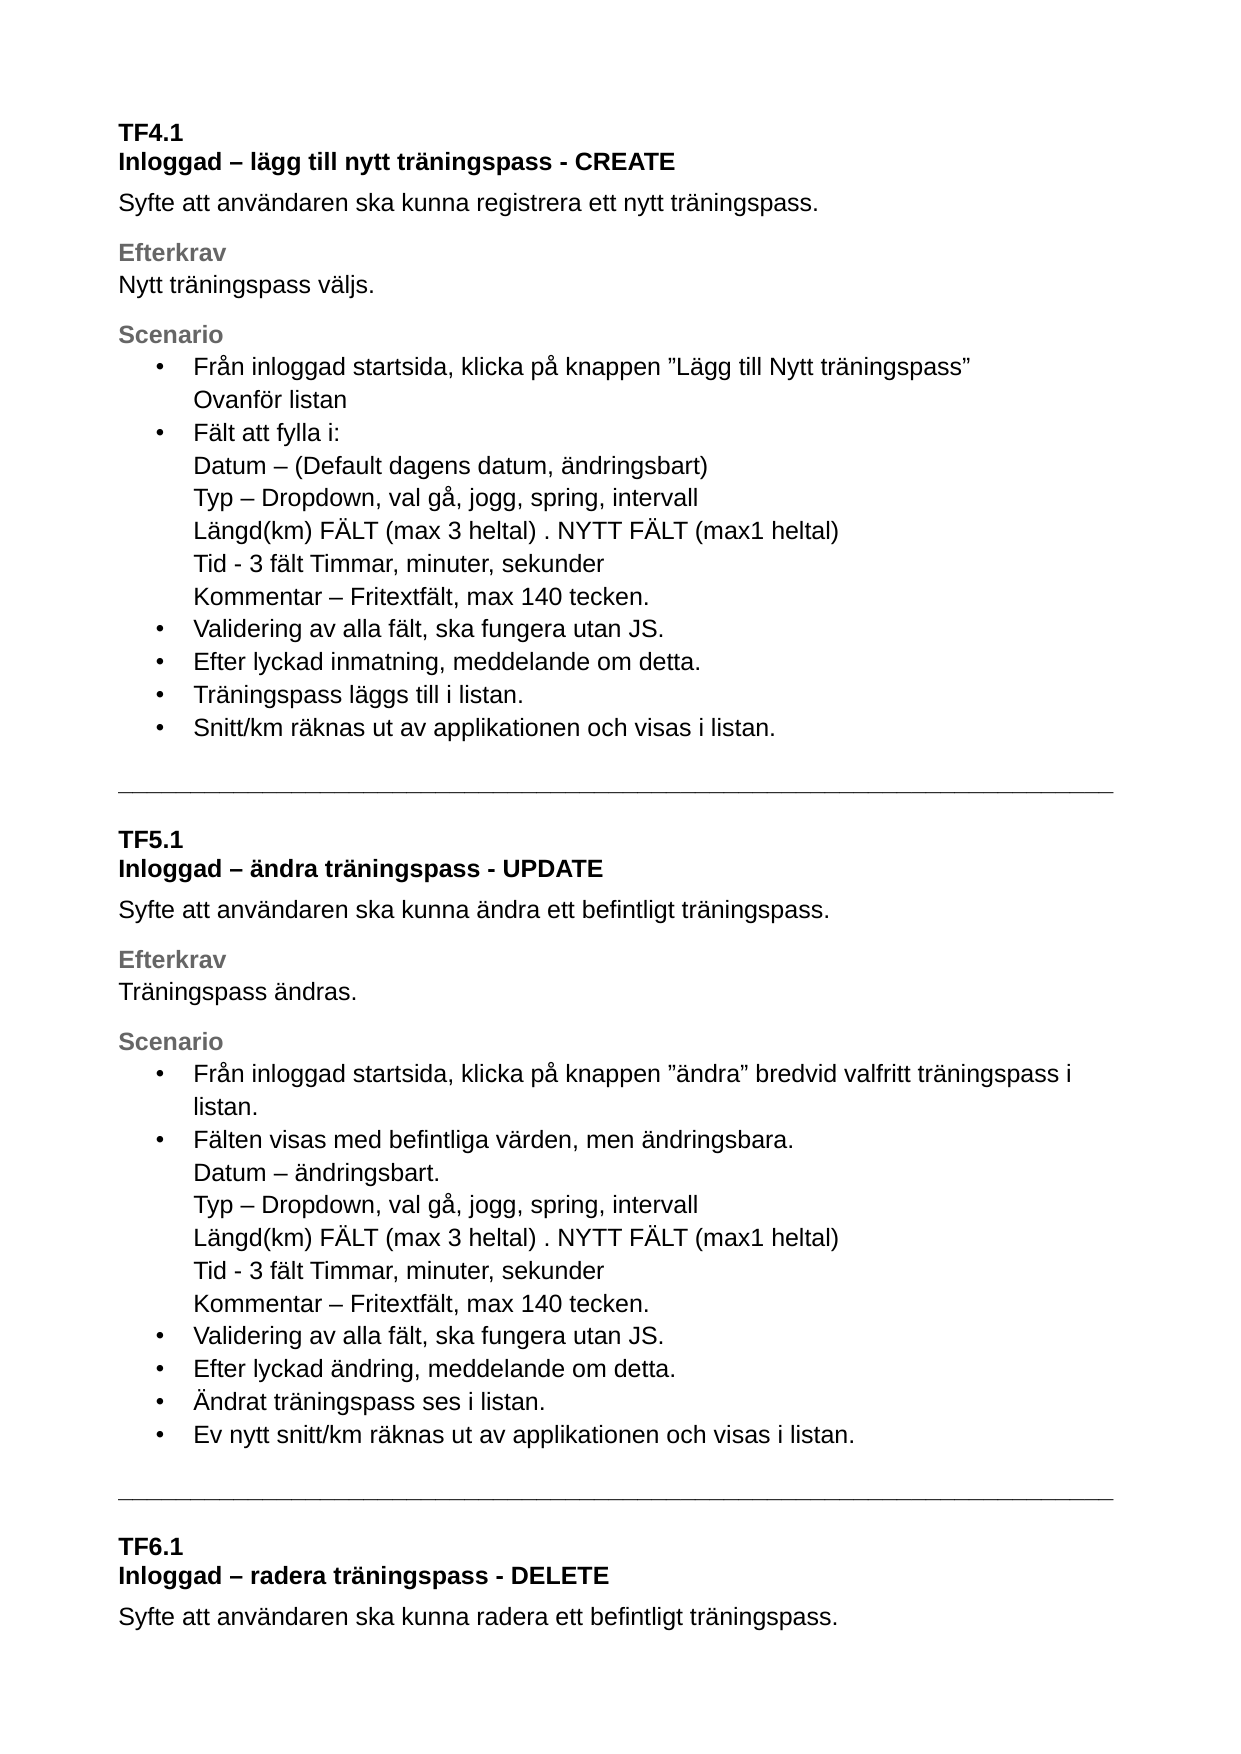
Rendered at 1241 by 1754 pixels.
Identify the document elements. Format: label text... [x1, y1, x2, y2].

list Typ – Dropdown, val gå, jogg, spring, intervall [156, 483, 1122, 512]
list Från inloggad startsida, klicka på knappen ”Lägg till Nytt träningspass” Ovanför listan [156, 352, 1122, 414]
subtitle Efterkrav [118, 237, 1122, 266]
subtitle TF5.1 Inloggad – ändra träningspass - UPDATE [118, 825, 1122, 883]
text Träningspass ändras. [118, 977, 1122, 1006]
subtitle Scenario [118, 319, 1122, 348]
list Fälten visas med befintliga värden, men ändringsbara. Datum – ändringsbart. [156, 1125, 1122, 1186]
list Efter lyckad inmatning, meddelande om detta. [156, 647, 1122, 676]
list Typ – Dropdown, val gå, jogg, spring, intervall [156, 1190, 1122, 1219]
list Kommentar – Fritextfält, max 140 tecken. [156, 581, 1122, 610]
list Validering av alla fält, ska fungera utan JS. [156, 614, 1122, 643]
text _____________________________________________________________________ [118, 1473, 1122, 1503]
subtitle TF4.1 Inloggad – lägg till nytt träningspass - CREATE [118, 118, 1122, 176]
list Tid - 3 fält Timmar, minuter, sekunder [156, 1256, 1122, 1284]
text Syfte att användaren ska kunna radera ett befintligt träningspass. [118, 1602, 1122, 1631]
list Ändrat träningspass ses i listan. [156, 1387, 1122, 1416]
subtitle TF6.1 Inloggad – radera träningspass - DELETE [118, 1532, 1122, 1590]
list Kommentar – Fritextfält, max 140 tecken. [156, 1288, 1122, 1317]
list Validering av alla fält, ska fungera utan JS. [156, 1321, 1122, 1350]
list Träningspass läggs till i listan. [156, 680, 1122, 709]
text Syfte att användaren ska kunna registrera ett nytt träningspass. [118, 188, 1122, 217]
subtitle Scenario [118, 1027, 1122, 1055]
list Fält att fylla i: Datum – (Default dagens datum, ändringsbart) [156, 418, 1122, 479]
text Nytt träningspass väljs. [118, 270, 1122, 299]
list Från inloggad startsida, klicka på knappen ”ändra” bredvid valfritt träningspass i listan. [156, 1059, 1122, 1121]
subtitle Efterkrav [118, 944, 1122, 973]
list Tid - 3 fält Timmar, minuter, sekunder [156, 549, 1122, 577]
list Snitt/km räknas ut av applikationen och visas i listan. [156, 713, 1122, 741]
list Längd(km) FÄLT (max 3 heltal) . NYTT FÄLT (max1 heltal) [156, 516, 1122, 545]
list Längd(km) FÄLT (max 3 heltal) . NYTT FÄLT (max1 heltal) [156, 1223, 1122, 1252]
list Ev nytt snitt/km räknas ut av applikationen och visas i listan. [156, 1420, 1122, 1448]
list Efter lyckad ändring, meddelande om detta. [156, 1354, 1122, 1383]
text _____________________________________________________________________ [118, 766, 1122, 796]
text Syfte att användaren ska kunna ändra ett befintligt träningspass. [118, 895, 1122, 924]
